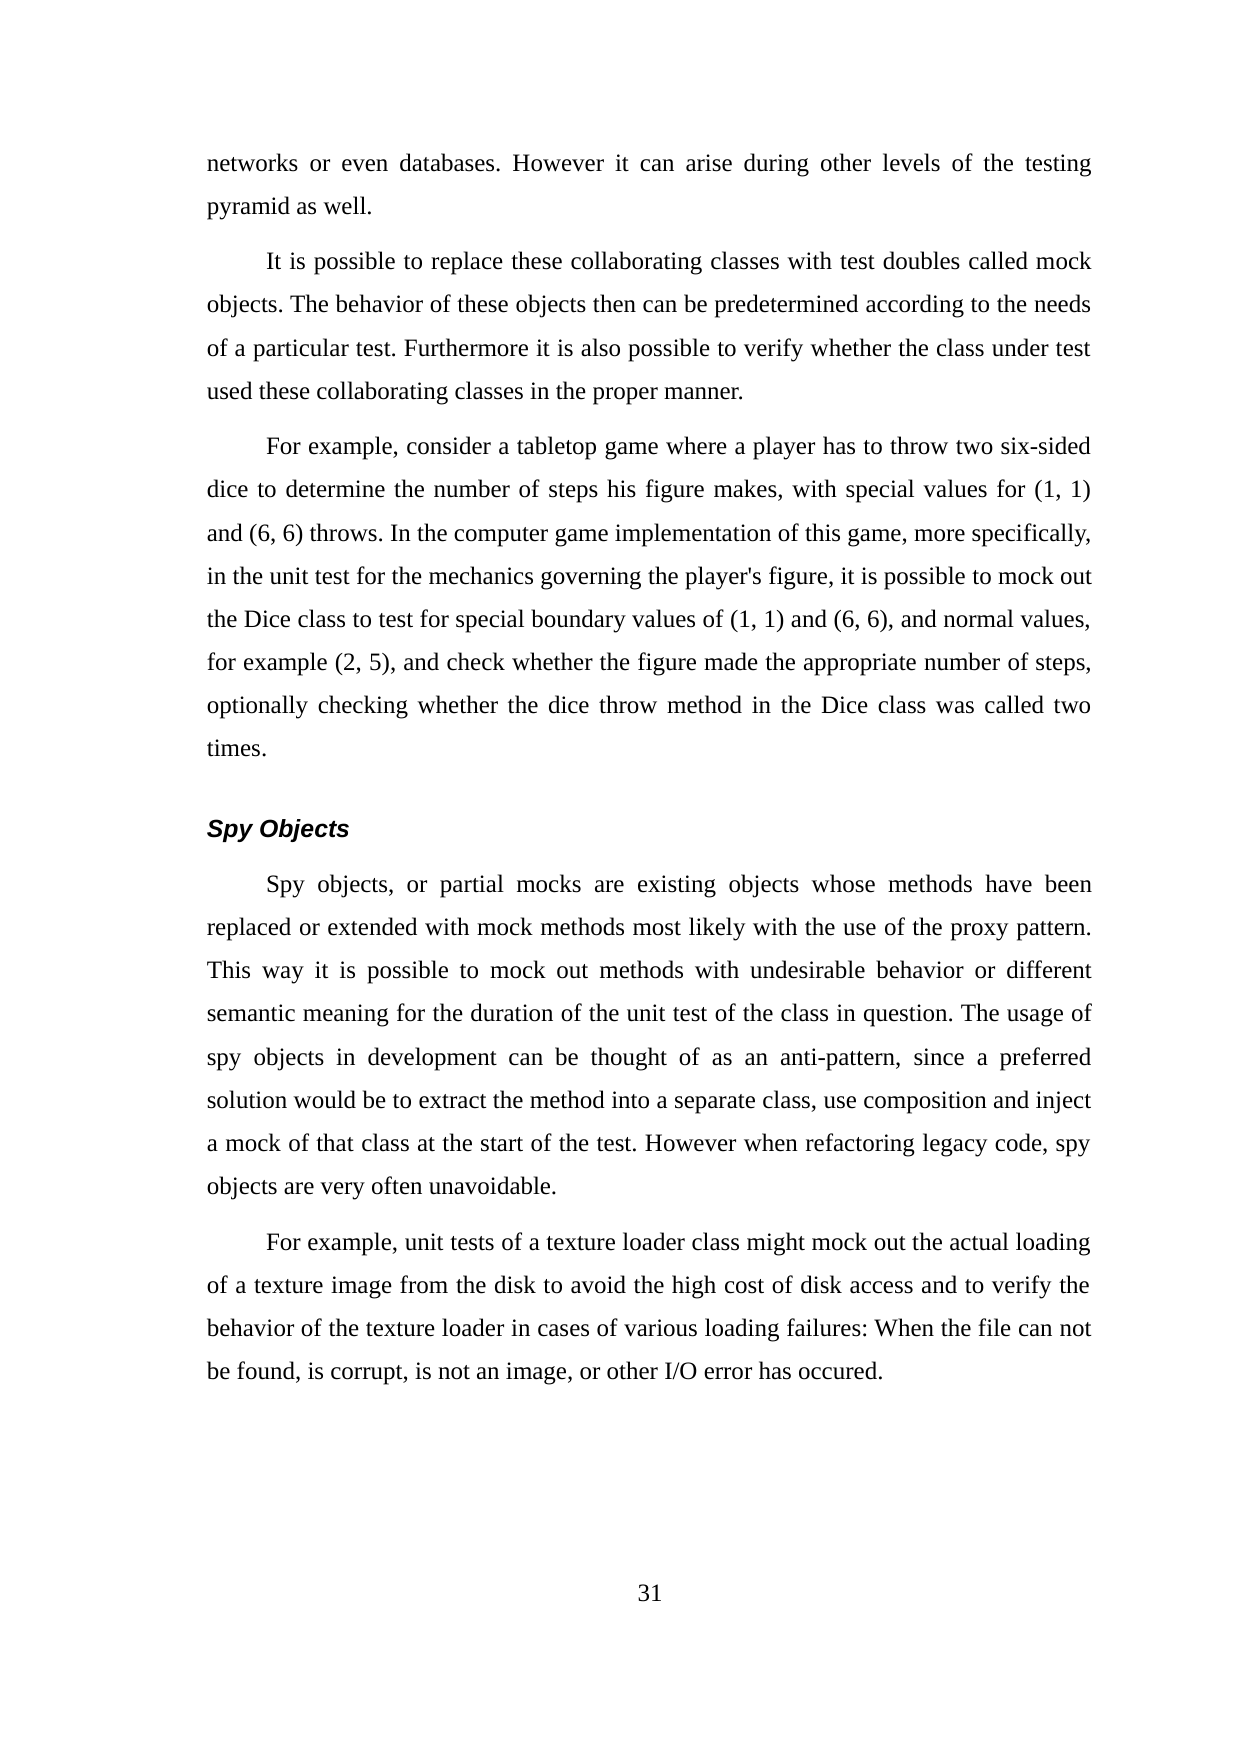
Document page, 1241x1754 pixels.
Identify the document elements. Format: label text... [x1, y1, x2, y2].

text For example, unit tests of a texture loader class might mock out the actual loading of a texture image from the disk to avoid the high cost of disk access and to verify the behavior of the texture loader in cases of various loading failures: When the file can not be found, is corrupt, is not an image, or other I/O error has occured. [207, 1227, 1093, 1385]
text Spy objects, or partial mocks are existing objects whose methods have been replaced or extended with mock methods most likely with the use of the proxy pattern. This way it is possible to mock out methods with undesirable behavior or different semantic meaning for the duration of the unit test of the class in question. The usage of spy objects in development can be thought of as an anti-pattern, since a preferred solution would be to extract the method into a separate class, use composition and inject a mock of that class at the start of the test. However when refactoring legacy code, spy objects are very often unavoidable. [207, 869, 1093, 1200]
text networks or even databases. However it can arise during other levels of the testing pyramid as well. [207, 148, 1093, 219]
text It is possible to replace these collaborating classes with test doubles called mock objects. The behavior of these objects then can be predetermined according to the needs of a particular test. Furthermore it is also possible to verify whether the class under test used these collaborating classes in the proper manner. [207, 246, 1093, 404]
text For example, consider a tabletop game where a player has to throw two six-sided dice to determine the number of steps his figure makes, with special values for (1, 1) and (6, 6) throws. In the computer game implementation of this game, more specifically, in the unit test for the mechanics governing the player's figure, it is possible to mock out the Dice class to test for special boundary values of (1, 1) and (6, 6), and normal values, for example (2, 5), and check whether the figure made the appropriate number of steps, optionally checking whether the dice throw method in the Dice class was called two times. [207, 431, 1093, 762]
subtitle Spy Objects [207, 814, 1093, 842]
